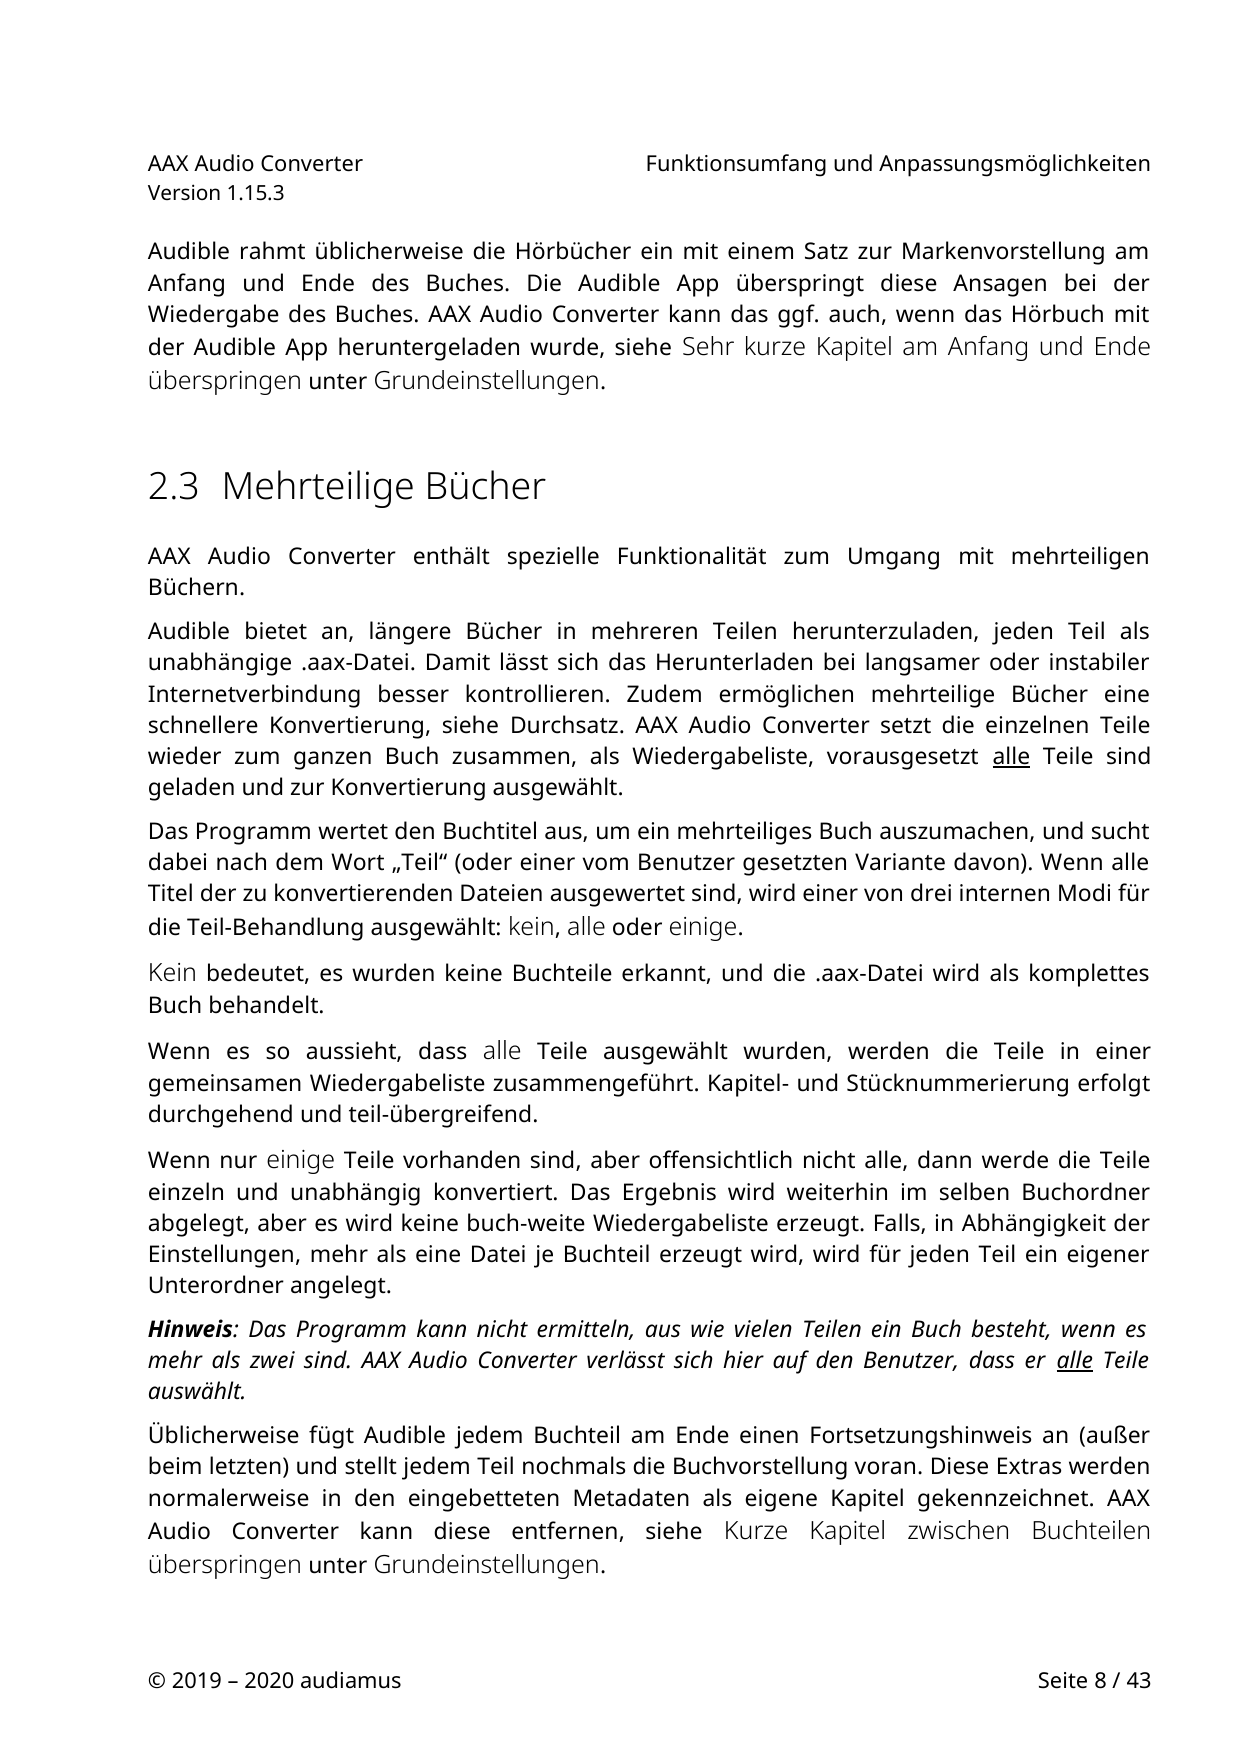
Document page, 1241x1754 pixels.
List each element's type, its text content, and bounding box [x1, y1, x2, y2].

text Audible rahmt üblicherweise die Hörbücher ein mit einem Satz zur Markenvorstellung am Anfang und Ende des Buches. Die Audible App überspringt diese Ansagen bei der Wiedergabe des Buches. AAX Audio Converter kann das ggf. auch, wenn das Hörbuch mit der Audible App heruntergeladen wurde, siehe Sehr kurze Kapitel am Anfang und Ende überspringen unter Grundeinstellungen. [148, 235, 1152, 397]
text Hinweis: Das Programm kann nicht ermitteln, aus wie vielen Teilen ein Buch besteht, wenn es mehr als zwei sind. AAX Audio Converter verlässt sich hier auf den Benutzer, dass er alle Teile auswählt. [148, 1313, 1152, 1407]
text Kein bedeutet, es wurden keine Buchteile erkannt, und die .aax-Datei wird als komplettes Buch behandelt. [148, 955, 1152, 1020]
text Das Programm wertet den Buchtitel aus, um ein mehrteiliges Buch auszumachen, und sucht dabei nach dem Wort „Teil“ (oder einer vom Benutzer gesetzten Variante davon). Wenn alle Titel der zu konvertierenden Dateien ausgewertet sind, wird einer von drei internen Modi für die Teil-Behandlung ausgewählt: kein, alle oder einige. [148, 815, 1152, 943]
text Wenn es so aussieht, dass alle Teile ausgewählt wurden, werden die Teile in einer gemeinsamen Wiedergabeliste zusammengeführt. Kapitel- und Stücknummerierung erfolgt durchgehend und teil-übergreifend. [148, 1033, 1152, 1129]
text Üblicherweise fügt Audible jedem Buchteil am Ende einen Fortsetzungshinweis an (außer beim letzten) und stellt jedem Teil nochmals die Buchvorstellung voran. Diese Extras werden normalerweise in den eingebetteten Metadaten als eigene Kapitel gekennzeichnet. AAX Audio Converter kann diese entfernen, siehe Kurze Kapitel zwischen Buchteilen überspringen unter Grundeinstellungen. [148, 1419, 1152, 1581]
text Wenn nur einige Teile vorhanden sind, aber offensichtlich nicht alle, dann werde die Teile einzeln und unabhängig konvertiert. Das Ergebnis wird weiterhin im selben Buchordner abgelegt, aber es wird keine buch-weite Wiedergabeliste erzeugt. Falls, in Abhängigkeit der Einstellungen, mehr als eine Datei je Buchteil erzeugt wird, wird für jeden Teil ein eigener Unterordner angelegt. [148, 1141, 1152, 1300]
subtitle Mehrteilige Bücher [148, 459, 1152, 511]
text Audible bietet an, längere Bücher in mehreren Teilen herunterzuladen, jeden Teil als unabhängige .aax-Datei. Damit lässt sich das Herunterladen bei langsamer oder instabiler Internetverbindung besser kontrollieren. Zudem ermöglichen mehrteilige Bücher eine schnellere Konvertierung, siehe Durchsatz. AAX Audio Converter setzt die einzelnen Teile wieder zum ganzen Buch zusammen, als Wiedergabeliste, vorausgesetzt alle Teile sind geladen und zur Konvertierung ausgewählt. [148, 615, 1152, 802]
text AAX Audio Converter enthält spezielle Funktionalität zum Umgang mit mehrteiligen Büchern. [148, 540, 1152, 603]
